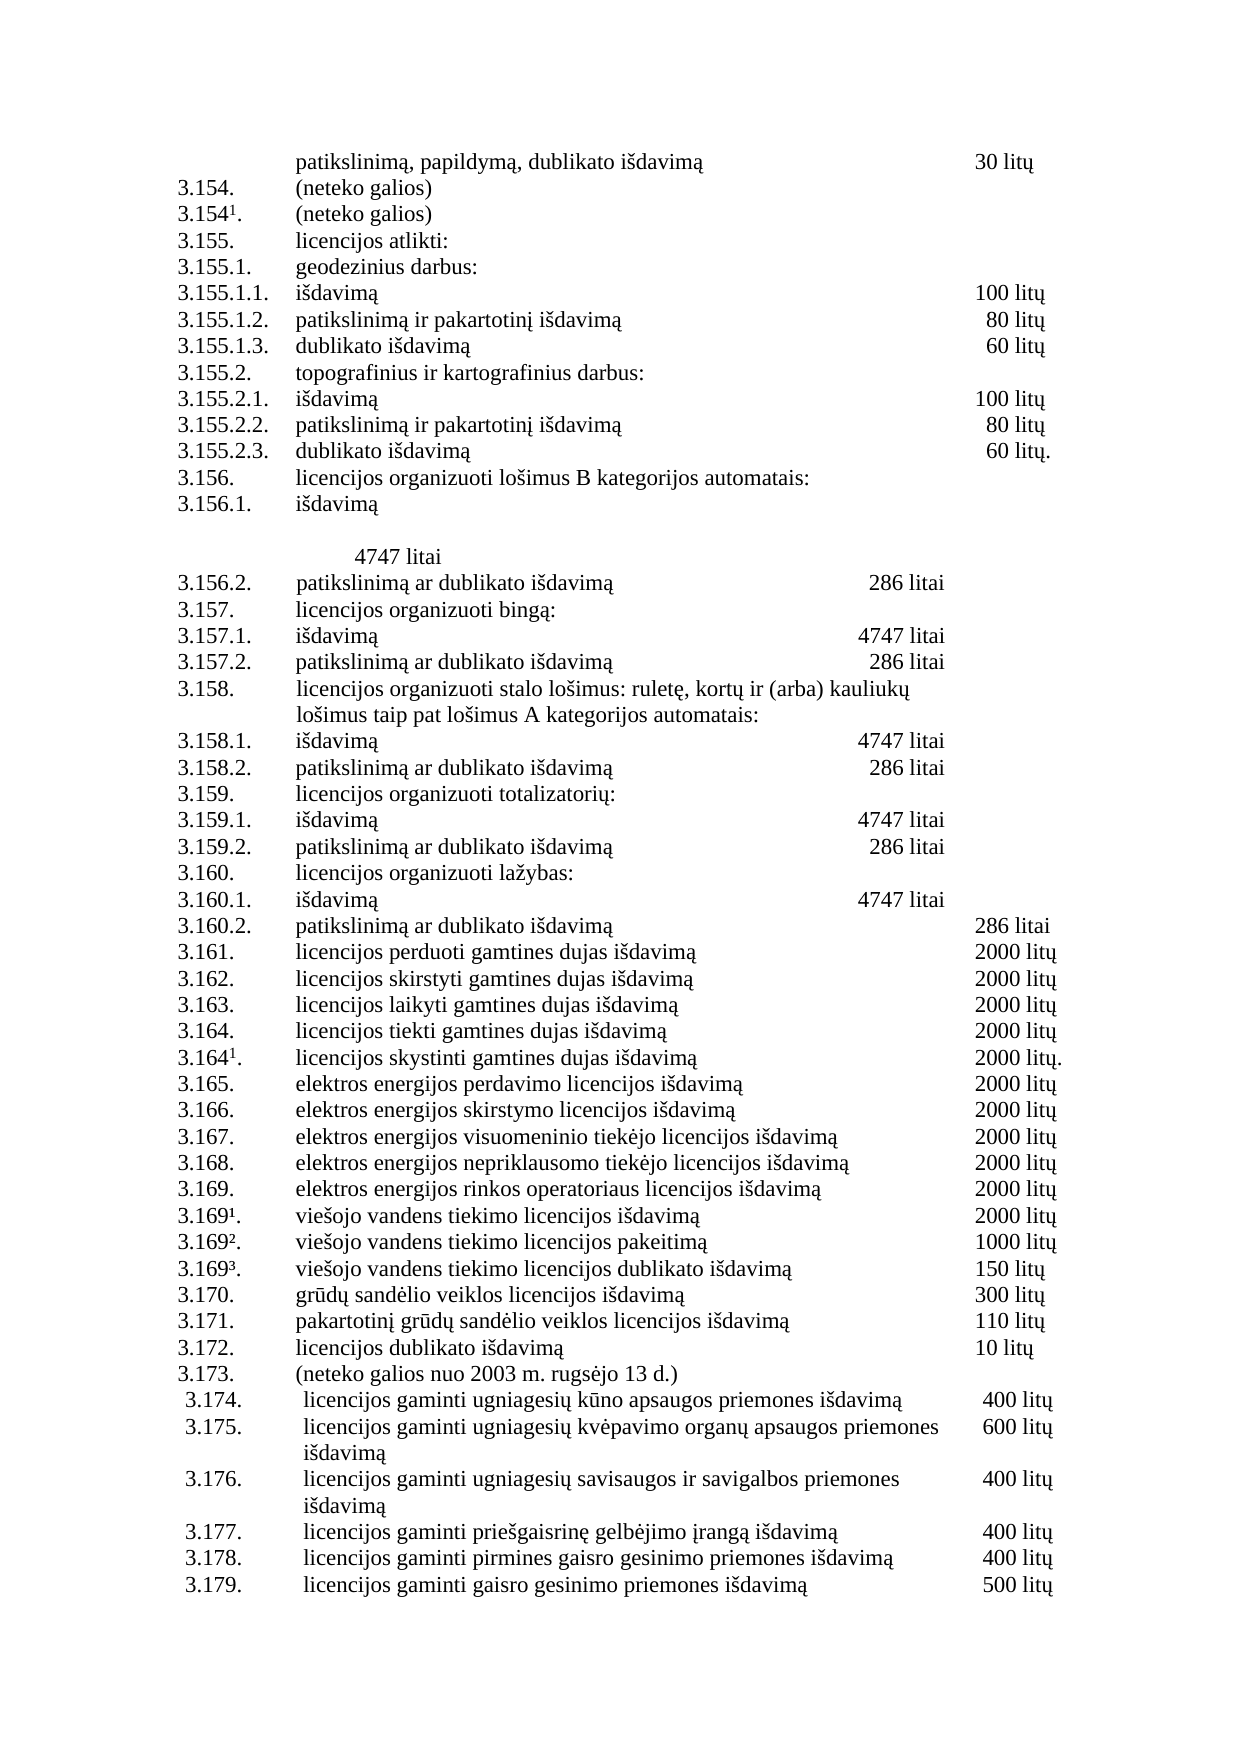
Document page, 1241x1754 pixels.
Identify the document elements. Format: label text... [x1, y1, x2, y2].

table_header 3.174. [174, 1386, 292, 1413]
text 3.169. elektros energijos rinkos operatoriaus licencijos išdavimą 2000 litų [177, 1176, 1122, 1202]
text lošimus taip pat lošimus A kategorijos automatais: [296, 701, 945, 727]
text patikslinimą, papildymą, dublikato išdavimą 30 litų [177, 148, 1122, 174]
text 3.160. licencijos organizuoti lažybas: [177, 859, 945, 886]
text 3.159.2. patikslinimą ar dublikato išdavimą 286 litai [177, 833, 945, 859]
text 3.158.2. patikslinimą ar dublikato išdavimą 286 litai [177, 754, 945, 780]
text 3.171. pakartotinį grūdų sandėlio veiklos licencijos išdavimą 110 litų [177, 1307, 1122, 1334]
text 3.173. (neteko galios nuo 2003 m. rugsėjo 13 d.) [177, 1360, 1122, 1386]
text 3.155.1. geodezinius darbus: [177, 253, 1122, 279]
text 3.156. licencijos organizuoti lošimus B kategorijos automatais: [177, 464, 945, 490]
text 3.156.1. išdavimą 4747 litai [177, 490, 974, 569]
table_cell 3.176. [174, 1465, 292, 1518]
text 3.155.2.3. dublikato išdavimą 60 litų. [177, 438, 1122, 464]
text 3.162. licencijos skirstyti gamtines dujas išdavimą 2000 litų [177, 965, 1122, 991]
text 3.155.2.2. patikslinimą ir pakartotinį išdavimą 80 litų [177, 411, 1122, 438]
text 3.155.2.1. išdavimą 100 litų [177, 385, 1122, 411]
text 3.168. elektros energijos nepriklausomo tiekėjo licencijos išdavimą 2000 litų [177, 1149, 1122, 1176]
text 3.169¹. viešojo vandens tiekimo licencijos išdavimą 2000 litų [177, 1202, 1122, 1228]
text 3.1641. licencijos skystinti gamtines dujas išdavimą 2000 litų. [177, 1044, 1122, 1070]
table_cell 600 litų [971, 1413, 1144, 1465]
table_cell licencijos gaminti ugniagesių kvėpavimo organų apsaugos priemones išdavimą [292, 1413, 971, 1465]
text 3.169³. viešojo vandens tiekimo licencijos dublikato išdavimą 150 litų [177, 1254, 1122, 1281]
table_cell 400 litų [971, 1545, 1144, 1571]
text 3.170. grūdų sandėlio veiklos licencijos išdavimą 300 litų [177, 1281, 1122, 1307]
text 3.159. licencijos organizuoti totalizatorių: [177, 780, 945, 807]
text 3.157.2. patikslinimą ar dublikato išdavimą 286 litai [177, 648, 945, 675]
table_cell licencijos gaminti priešgaisrinę gelbėjimo įrangą išdavimą [292, 1518, 971, 1544]
table_header 400 litų [971, 1386, 1144, 1413]
table_cell licencijos gaminti gaisro gesinimo priemones išdavimą [292, 1571, 971, 1597]
text 3.172. licencijos dublikato išdavimą 10 litų [177, 1334, 1122, 1360]
text 3.163. licencijos laikyti gamtines dujas išdavimą 2000 litų [177, 991, 1122, 1017]
table_cell 3.179. [174, 1571, 292, 1597]
table_header licencijos gaminti ugniagesių kūno apsaugos priemones išdavimą [292, 1386, 971, 1413]
text 3.157.1. išdavimą 4747 litai [177, 622, 945, 648]
table_cell 500 litų [971, 1571, 1144, 1597]
text 3.166. elektros energijos skirstymo licencijos išdavimą 2000 litų [177, 1096, 1122, 1123]
text 3.161. licencijos perduoti gamtines dujas išdavimą 2000 litų [177, 938, 1122, 965]
list patikslinimą ar dublikato išdavimą 286 litai [177, 569, 1093, 596]
text 3.155.1.1. išdavimą 100 litų [177, 279, 1122, 306]
table_cell 400 litų [971, 1465, 1144, 1518]
text 3.160.1. išdavimą 4747 litai [177, 886, 945, 912]
text 3.155.2. topografinius ir kartografinius darbus: [177, 358, 1122, 385]
text 3.160.2. patikslinimą ar dublikato išdavimą 286 litai [177, 912, 1122, 938]
text 3.155.1.2. patikslinimą ir pakartotinį išdavimą 80 litų [177, 306, 1122, 332]
text 3.159.1. išdavimą 4747 litai [177, 807, 945, 833]
table_cell 3.178. [174, 1545, 292, 1571]
text 3.158.1. išdavimą 4747 litai [177, 727, 945, 754]
table_cell 3.177. [174, 1518, 292, 1544]
text 3.167. elektros energijos visuomeninio tiekėjo licencijos išdavimą 2000 litų [177, 1123, 1122, 1149]
text 3.157. licencijos organizuoti bingą: [177, 596, 945, 622]
table_cell 400 litų [971, 1518, 1144, 1544]
text 3.1541. (neteko galios) [177, 200, 1122, 227]
table_cell licencijos gaminti pirmines gaisro gesinimo priemones išdavimą [292, 1545, 971, 1571]
text 3.165. elektros energijos perdavimo licencijos išdavimą 2000 litų [177, 1070, 1122, 1096]
text 3.154. (neteko galios) [177, 174, 1122, 200]
text 3.155. licencijos atlikti: [177, 227, 1122, 253]
text 3.155.1.3. dublikato išdavimą 60 litų [177, 332, 1122, 358]
text 3.164. licencijos tiekti gamtines dujas išdavimą 2000 litų [177, 1017, 1122, 1044]
list licencijos organizuoti stalo lošimus: ruletę, kortų ir (arba) kauliukų [177, 675, 945, 701]
text 3.169². viešojo vandens tiekimo licencijos pakeitimą 1000 litų [177, 1228, 1122, 1254]
table_cell 3.175. [174, 1413, 292, 1465]
table_cell licencijos gaminti ugniagesių savisaugos ir savigalbos priemones išdavimą [292, 1465, 971, 1518]
